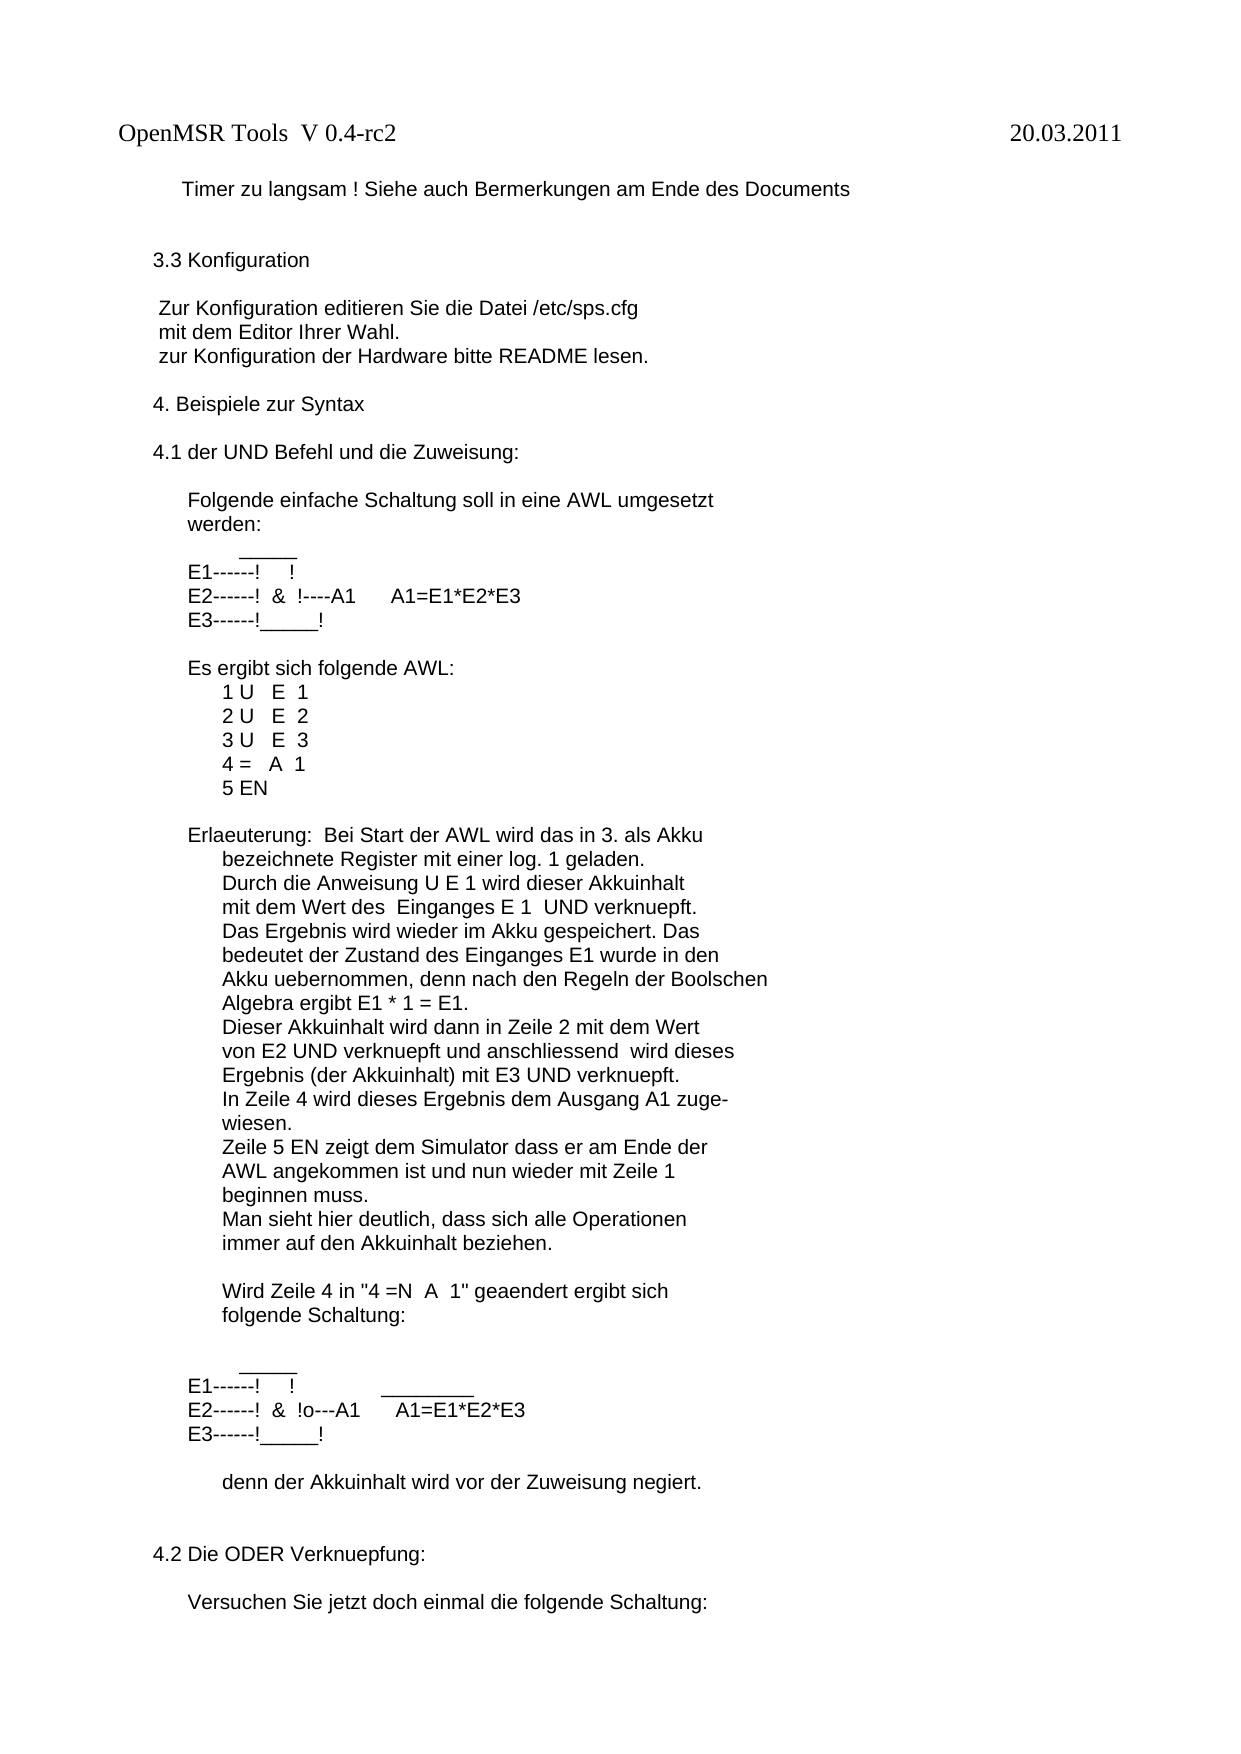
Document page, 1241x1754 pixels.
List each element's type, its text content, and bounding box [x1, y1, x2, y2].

text E3------!_____! [118, 608, 1122, 632]
text Dieser Akkuinhalt wird dann in Zeile 2 mit dem Wert [118, 1015, 1122, 1039]
text _____ [118, 536, 1122, 560]
text 2 U E 2 [118, 703, 1122, 727]
text E1------! ! [118, 560, 1122, 584]
text mit dem Wert des Einganges E 1 UND verknuepft. [118, 895, 1122, 919]
text 3.3 Konfiguration [118, 248, 1122, 272]
text Zeile 5 EN zeigt dem Simulator dass er am Ende der [118, 1135, 1122, 1159]
text AWL angekommen ist und nun wieder mit Zeile 1 [118, 1159, 1122, 1183]
text E3------!_____! [118, 1422, 1122, 1446]
text Zur Konfiguration editieren Sie die Datei /etc/sps.cfg [118, 296, 1122, 320]
text Versuchen Sie jetzt doch einmal die folgende Schaltung: [118, 1590, 1122, 1614]
text Ergebnis (der Akkuinhalt) mit E3 UND verknuepft. [118, 1063, 1122, 1087]
text immer auf den Akkuinhalt beziehen. [118, 1231, 1122, 1254]
text Akku uebernommen, denn nach den Regeln der Boolschen [118, 967, 1122, 991]
text 4.2 Die ODER Verknuepfung: [118, 1542, 1122, 1566]
text Durch die Anweisung U E 1 wird dieser Akkuinhalt [118, 871, 1122, 895]
text Das Ergebnis wird wieder im Akku gespeichert. Das [118, 919, 1122, 943]
text E1------! ! ________ [118, 1374, 1122, 1398]
text _____ [118, 1350, 1122, 1374]
text E2------! & !----A1 A1=E1*E2*E3 [118, 584, 1122, 608]
text Algebra ergibt E1 * 1 = E1. [118, 991, 1122, 1015]
text 3 U E 3 [118, 727, 1122, 751]
text 5 EN [118, 775, 1122, 799]
text folgende Schaltung: [118, 1302, 1122, 1326]
text Folgende einfache Schaltung soll in eine AWL umgesetzt [118, 488, 1122, 512]
text mit dem Editor Ihrer Wahl. [118, 320, 1122, 344]
text Es ergibt sich folgende AWL: [118, 656, 1122, 679]
text Man sieht hier deutlich, dass sich alle Operationen [118, 1207, 1122, 1231]
text wiesen. [118, 1111, 1122, 1135]
text 4. Beispiele zur Syntax [118, 392, 1122, 416]
text 4.1 der UND Befehl und die Zuweisung: [118, 440, 1122, 464]
text von E2 UND verknuepft und anschliessend wird dieses [118, 1039, 1122, 1063]
text 4 = A 1 [118, 751, 1122, 775]
text Wird Zeile 4 in "4 =N A 1" geaendert ergibt sich [118, 1278, 1122, 1302]
text Timer zu langsam ! Siehe auch Bermerkungen am Ende des Documents [118, 176, 1122, 200]
text denn der Akkuinhalt wird vor der Zuweisung negiert. [118, 1470, 1122, 1494]
text In Zeile 4 wird dieses Ergebnis dem Ausgang A1 zuge- [118, 1087, 1122, 1111]
text Erlaeuterung: Bei Start der AWL wird das in 3. als Akku [118, 823, 1122, 847]
text beginnen muss. [118, 1183, 1122, 1207]
text E2------! & !o---A1 A1=E1*E2*E3 [118, 1398, 1122, 1422]
text 1 U E 1 [118, 679, 1122, 703]
text werden: [118, 512, 1122, 536]
text bezeichnete Register mit einer log. 1 geladen. [118, 847, 1122, 871]
text zur Konfiguration der Hardware bitte README lesen. [118, 344, 1122, 368]
text bedeutet der Zustand des Einganges E1 wurde in den [118, 943, 1122, 967]
